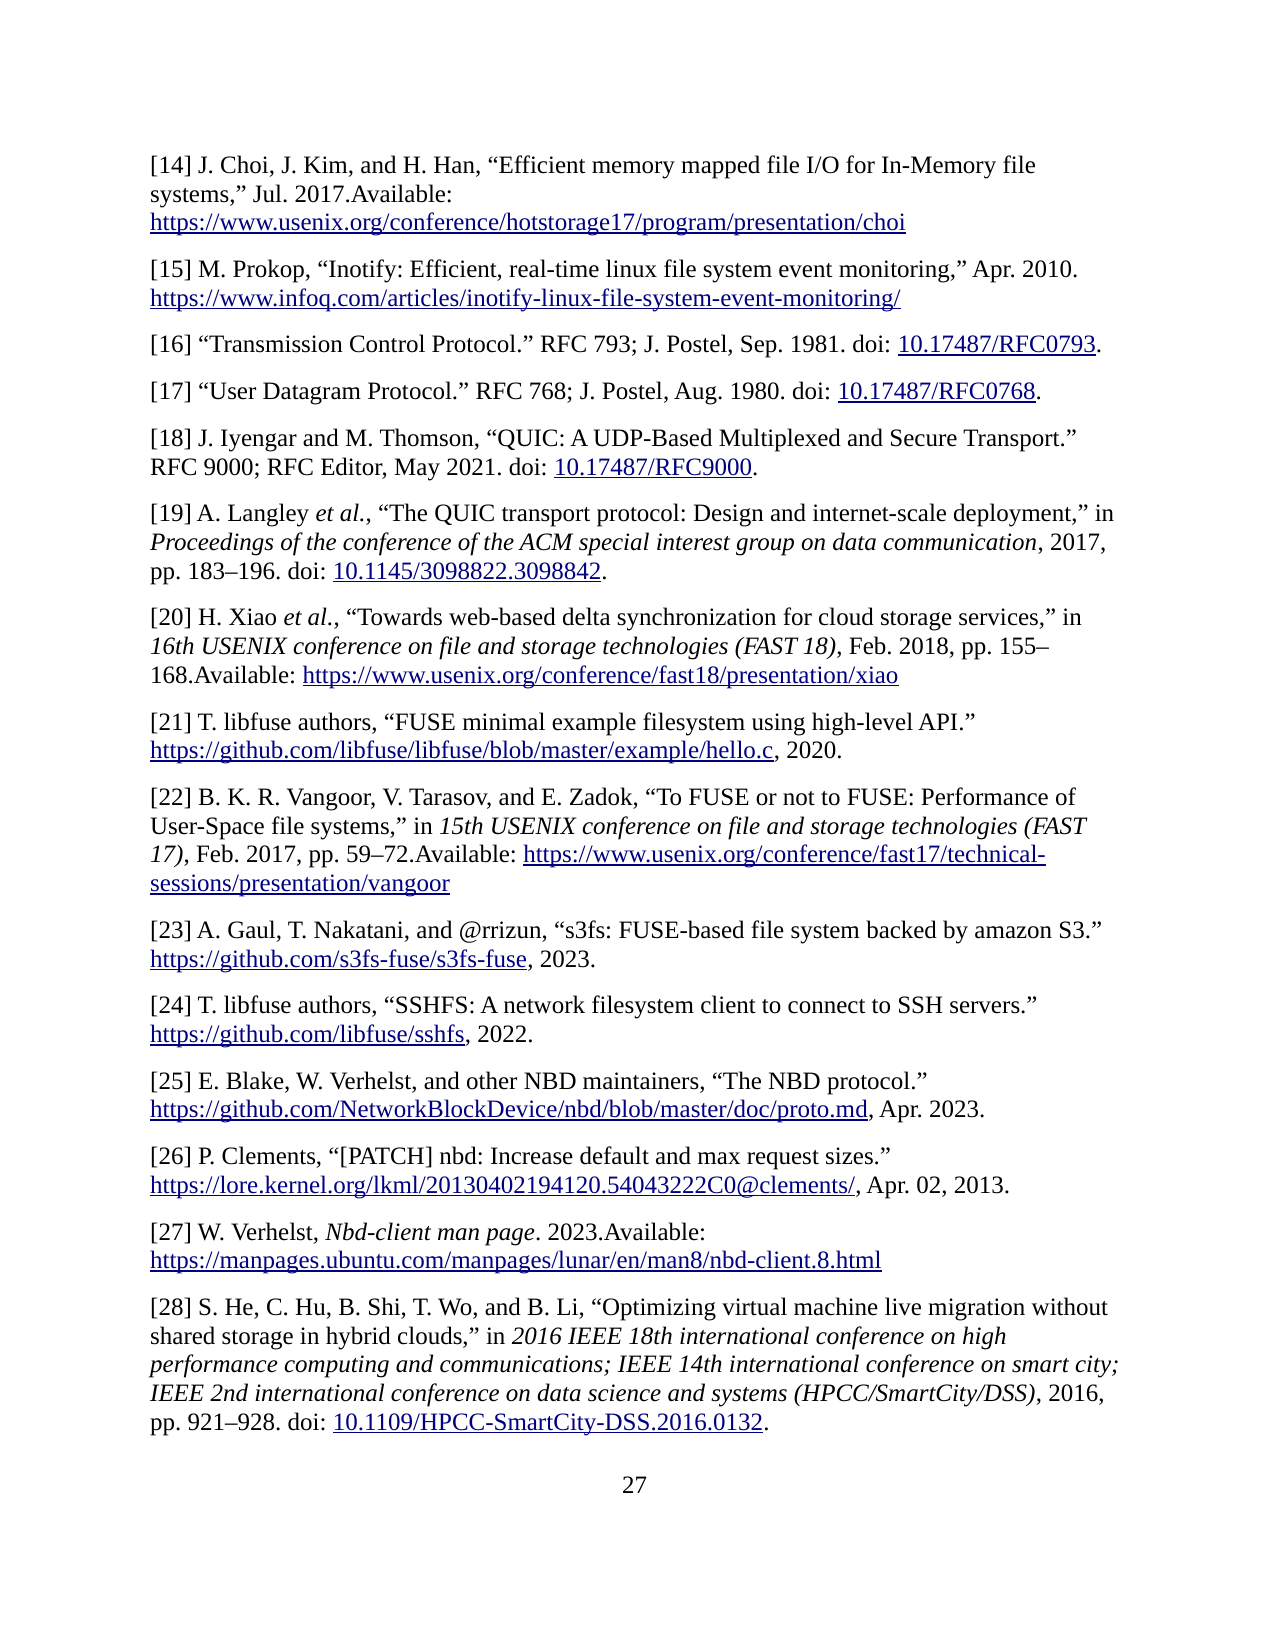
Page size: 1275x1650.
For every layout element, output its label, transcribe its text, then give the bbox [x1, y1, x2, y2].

text [16] “Transmission Control Protocol.” RFC 793; J. Postel, Sep. 1981. doi: 10.17487/RFC0793. [150, 329, 1125, 358]
text [19] A. Langley et al., “The QUIC transport protocol: Design and internet-scale deployment,” in Proceedings of the conference of the ACM special interest group on data communication, 2017, pp. 183–196. doi: 10.1145/3098822.3098842. [150, 498, 1125, 584]
text [28] S. He, C. Hu, B. Shi, T. Wo, and B. Li, “Optimizing virtual machine live migration without shared storage in hybrid clouds,” in 2016 IEEE 18th international conference on high performance computing and communications; IEEE 14th international conference on smart city; IEEE 2nd international conference on data science and systems (HPCC/SmartCity/DSS), 2016, pp. 921–928. doi: 10.1109/HPCC-SmartCity-DSS.2016.0132. [150, 1292, 1125, 1436]
text [14] J. Choi, J. Kim, and H. Han, “Efficient memory mapped file I/O for In-Memory file systems,” Jul. 2017.Available: https://www.usenix.org/conference/hotstorage17/program/presentation/choi [150, 150, 1125, 236]
text [22] B. K. R. Vangoor, V. Tarasov, and E. Zadok, “To FUSE or not to FUSE: Performance of User-Space file systems,” in 15th USENIX conference on file and storage technologies (FAST 17), Feb. 2017, pp. 59–72.Available: https://www.usenix.org/conference/fast17/technical-sessions/presentation/vangoor [150, 782, 1125, 897]
text [27] W. Verhelst, Nbd-client man page. 2023.Available: https://manpages.ubuntu.com/manpages/lunar/en/man8/nbd-client.8.html [150, 1217, 1125, 1274]
text [24] T. libfuse authors, “SSHFS: A network filesystem client to connect to SSH servers.” https://github.com/libfuse/sshfs, 2022. [150, 990, 1125, 1048]
text [17] “User Datagram Protocol.” RFC 768; J. Postel, Aug. 1980. doi: 10.17487/RFC0768. [150, 376, 1125, 405]
text [26] P. Clements, “[PATCH] nbd: Increase default and max request sizes.” https://lore.kernel.org/lkml/20130402194120.54043222C0@clements/, Apr. 02, 2013. [150, 1141, 1125, 1199]
text [23] A. Gaul, T. Nakatani, and @rrizun, “s3fs: FUSE-based file system backed by amazon S3.” https://github.com/s3fs-fuse/s3fs-fuse, 2023. [150, 915, 1125, 972]
text [21] T. libfuse authors, “FUSE minimal example filesystem using high-level API.” https://github.com/libfuse/libfuse/blob/master/example/hello.c, 2020. [150, 707, 1125, 764]
text [25] E. Blake, W. Verhelst, and other NBD maintainers, “The NBD protocol.” https://github.com/NetworkBlockDevice/nbd/blob/master/doc/proto.md, Apr. 2023. [150, 1066, 1125, 1123]
text [15] M. Prokop, “Inotify: Efficient, real-time linux file system event monitoring,” Apr. 2010. https://www.infoq.com/articles/inotify-linux-file-system-event-monitoring/ [150, 254, 1125, 312]
text [18] J. Iyengar and M. Thomson, “QUIC: A UDP-Based Multiplexed and Secure Transport.” RFC 9000; RFC Editor, May 2021. doi: 10.17487/RFC9000. [150, 423, 1125, 480]
text [20] H. Xiao et al., “Towards web-based delta synchronization for cloud storage services,” in 16th USENIX conference on file and storage technologies (FAST 18), Feb. 2018, pp. 155–168.Available: https://www.usenix.org/conference/fast18/presentation/xiao [150, 602, 1125, 689]
